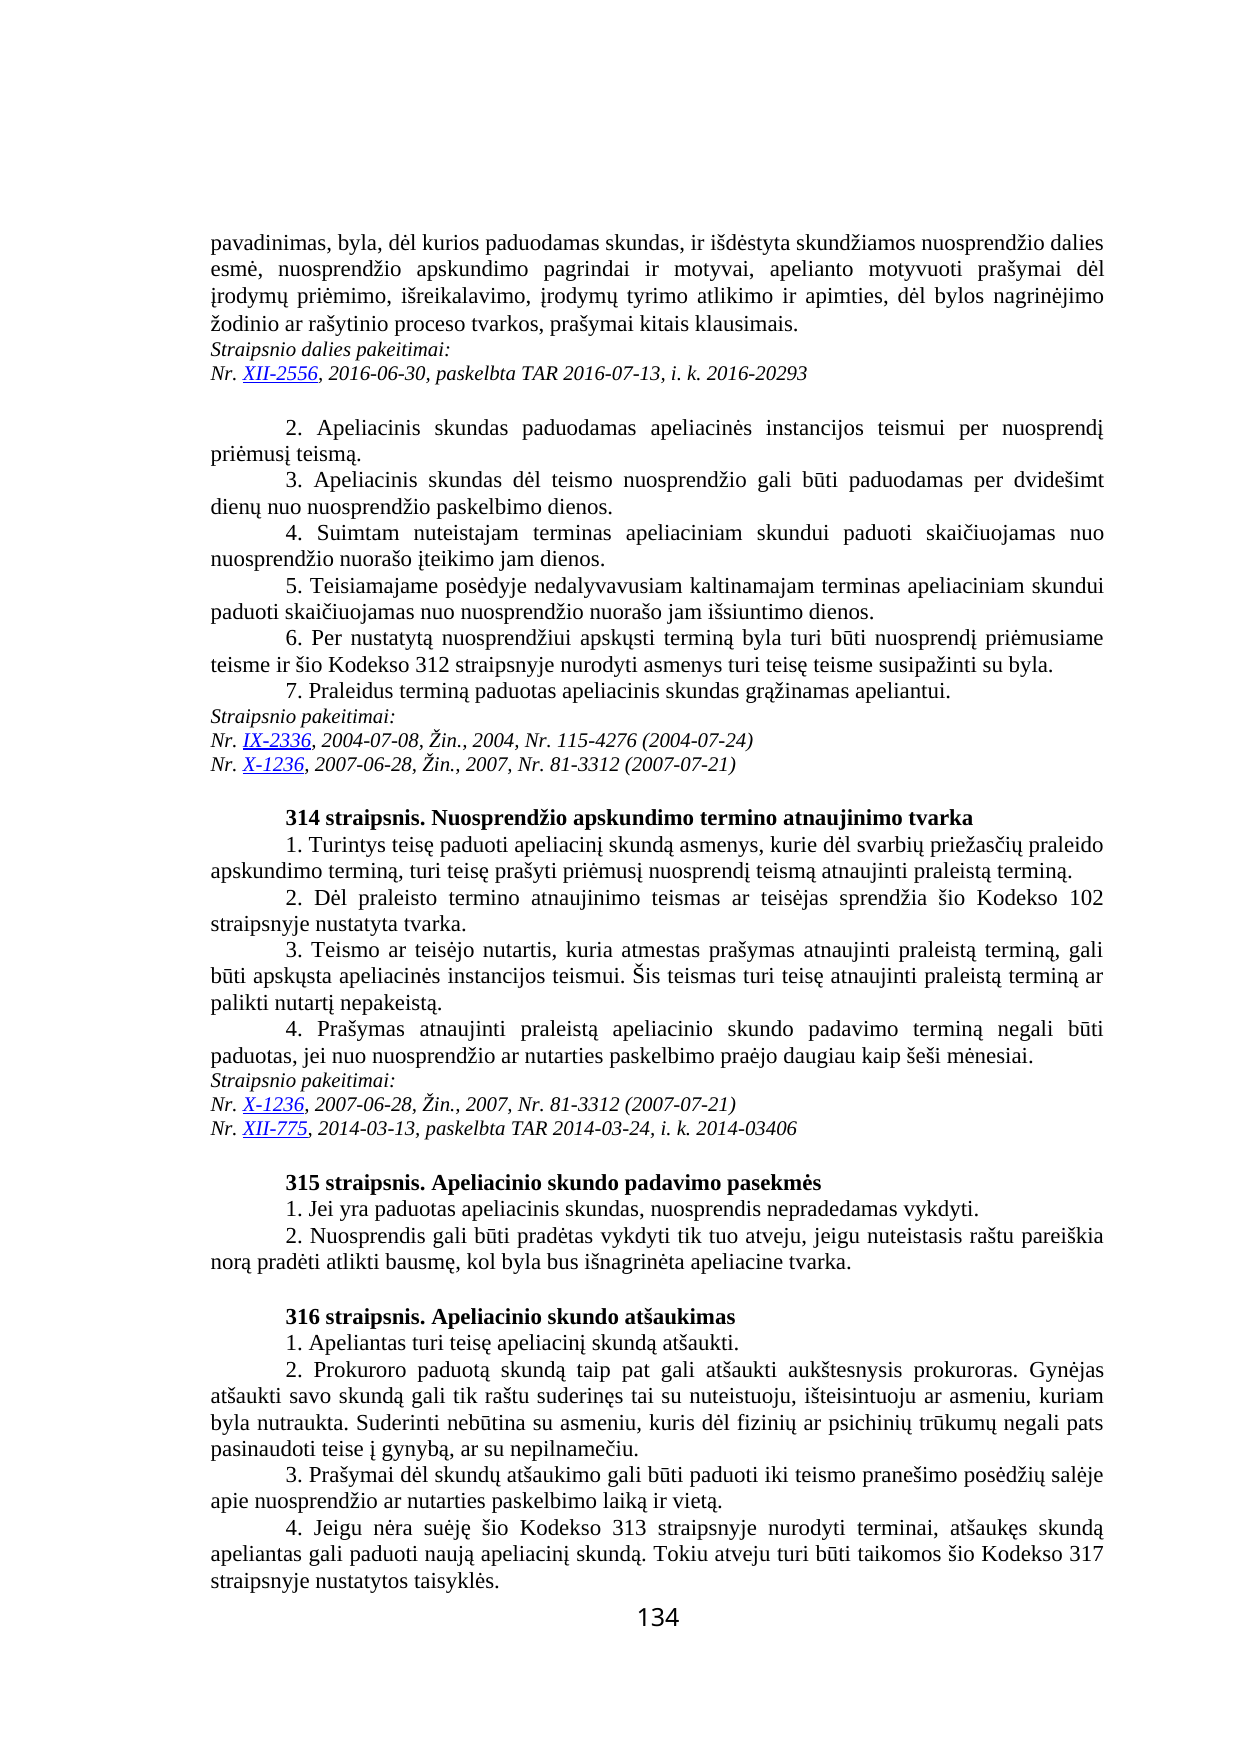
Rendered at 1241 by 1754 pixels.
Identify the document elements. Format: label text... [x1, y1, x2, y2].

text Nr. X-1236, 2007-06-28, Žin., 2007, Nr. 81-3312 (2007-07-21) [210, 752, 1105, 776]
text 2. Nuosprendis gali būti pradėtas vykdyti tik tuo atveju, jeigu nuteistasis raštu pareiškia norą pradėti atlikti bausmę, kol byla bus išnagrinėta apeliacine tvarka. [210, 1222, 1105, 1274]
text Nr. IX-2336, 2004-07-08, Žin., 2004, Nr. 115-4276 (2004-07-24) [210, 728, 1105, 752]
text 3. Teismo ar teisėjo nutartis, kuria atmestas prašymas atnaujinti praleistą terminą, gali būti apskųsta apeliacinės instancijos teismui. Šis teismas turi teisę atnaujinti praleistą terminą ar palikti nutartį nepakeistą. [210, 936, 1105, 1015]
text Straipsnio pakeitimai: [210, 703, 1105, 728]
text 1. Turintys teisę paduoti apeliacinį skundą asmenys, kurie dėl svarbių priežasčių praleido apskundimo terminą, turi teisę prašyti priėmusį nuosprendį teismą atnaujinti praleistą terminą. [210, 831, 1105, 883]
text 5. Teisiamajame posėdyje nedalyvavusiam kaltinamajam terminas apeliaciniam skundui paduoti skaičiuojamas nuo nuosprendžio nuorašo jam išsiuntimo dienos. [210, 572, 1105, 624]
text 6. Per nustatytą nuosprendžiui apskųsti terminą byla turi būti nuosprendį priėmusiame teisme ir šio Kodekso 312 straipsnyje nurodyti asmenys turi teisę teisme susipažinti su byla. [210, 624, 1105, 677]
text Nr. XII-775, 2014-03-13, paskelbta TAR 2014-03-24, i. k. 2014-03406 [210, 1116, 1105, 1140]
text 316 straipsnis. Apeliacinio skundo atšaukimas [210, 1303, 1105, 1329]
text 4. Prašymas atnaujinti praleistą apeliacinio skundo padavimo terminą negali būti paduotas, jei nuo nuosprendžio ar nutarties paskelbimo praėjo daugiau kaip šeši mėnesiai. [210, 1015, 1105, 1068]
text Straipsnio dalies pakeitimai: [210, 337, 1105, 361]
text 3. Prašymai dėl skundų atšaukimo gali būti paduoti iki teismo pranešimo posėdžių salėje apie nuosprendžio ar nutarties paskelbimo laiką ir vietą. [210, 1461, 1105, 1514]
text 314 straipsnis. Nuosprendžio apskundimo termino atnaujinimo tvarka [285, 804, 1105, 831]
text Straipsnio pakeitimai: [210, 1068, 1105, 1092]
text Nr. X-1236, 2007-06-28, Žin., 2007, Nr. 81-3312 (2007-07-21) [210, 1092, 1105, 1116]
text 2. Apeliacinis skundas paduodamas apeliacinės instancijos teismui per nuosprendį priėmusį teismą. [210, 414, 1105, 466]
text 315 straipsnis. Apeliacinio skundo padavimo pasekmės [210, 1169, 1105, 1195]
text 4. Suimtam nuteistajam terminas apeliaciniam skundui paduoti skaičiuojamas nuo nuosprendžio nuorašo įteikimo jam dienos. [210, 519, 1105, 572]
text 2. Dėl praleisto termino atnaujinimo teismas ar teisėjas sprendžia šio Kodekso 102 straipsnyje nustatyta tvarka. [210, 883, 1105, 936]
text 4. Jeigu nėra suėję šio Kodekso 313 straipsnyje nurodyti terminai, atšaukęs skundą apeliantas gali paduoti naują apeliacinį skundą. Tokiu atveju turi būti taikomos šio Kodekso 317 straipsnyje nustatytos taisyklės. [210, 1514, 1105, 1593]
text pavadinimas, byla, dėl kurios paduodamas skundas, ir išdėstyta skundžiamos nuosprendžio dalies esmė, nuosprendžio apskundimo pagrindai ir motyvai, apelianto motyvuoti prašymai dėl įrodymų priėmimo, išreikalavimo, įrodymų tyrimo atlikimo ir apimties, dėl bylos nagrinėjimo žodinio ar rašytinio proceso tvarkos, prašymai kitais klausimais. [210, 229, 1105, 337]
text 1. Apeliantas turi teisę apeliacinį skundą atšaukti. [210, 1329, 1105, 1356]
text 7. Praleidus terminą paduotas apeliacinis skundas grąžinamas apeliantui. [210, 677, 1105, 703]
text Nr. XII-2556, 2016-06-30, paskelbta TAR 2016-07-13, i. k. 2016-20293 [210, 361, 1105, 385]
text 2. Prokuroro paduotą skundą taip pat gali atšaukti aukštesnysis prokuroras. Gynėjas atšaukti savo skundą gali tik raštu suderinęs tai su nuteistuoju, išteisintuoju ar asmeniu, kuriam byla nutraukta. Suderinti nebūtina su asmeniu, kuris dėl fizinių ar psichinių trūkumų negali pats pasinaudoti teise į gynybą, ar su nepilnamečiu. [210, 1356, 1105, 1461]
text 1. Jei yra paduotas apeliacinis skundas, nuosprendis nepradedamas vykdyti. [210, 1195, 1105, 1222]
text 3. Apeliacinis skundas dėl teismo nuosprendžio gali būti paduodamas per dvidešimt dienų nuo nuosprendžio paskelbimo dienos. [210, 466, 1105, 519]
